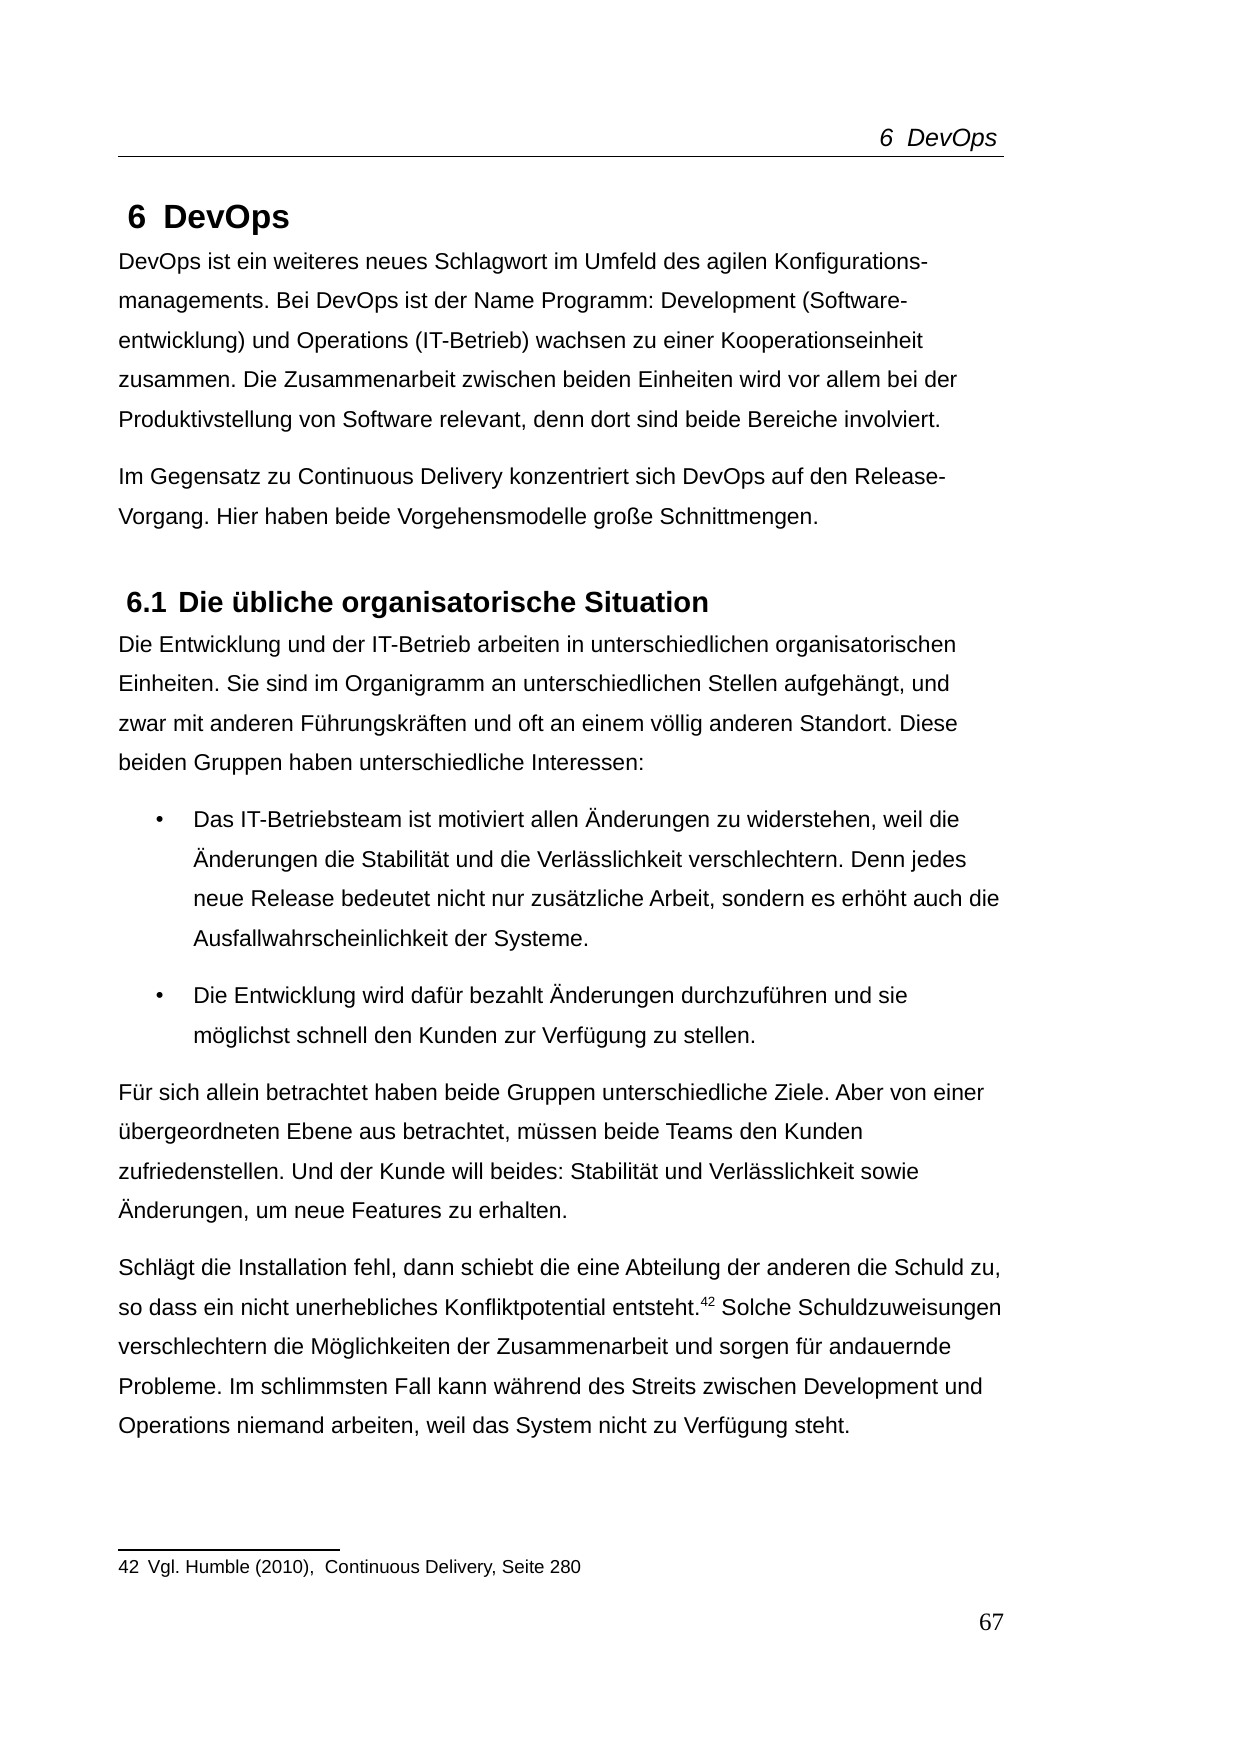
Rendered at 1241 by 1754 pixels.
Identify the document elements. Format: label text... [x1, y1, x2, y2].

list Die Entwicklung wird dafür bezahlt Änderungen durchzuführen und sie möglichst schnell den Kunden zur Verfügung zu stellen. [156, 982, 1004, 1048]
text Vgl. Humble (2010), Continuous Delivery, Seite 280 [118, 1556, 1004, 1578]
text Schlägt die Installation fehl, dann schiebt die eine Abteilung der anderen die Schuld zu, so dass ein nicht unerhebliches Konfliktpotential entsteht. Solche Schuldzuweisungen verschlechtern die Möglichkeiten der Zusammenarbeit und sorgen für andauernde Probleme. Im schlimmsten Fall kann während des Streits zwischen Development und Operations niemand arbeiten, weil das System nicht zu Verfügung steht. [118, 1254, 1004, 1439]
subtitle Die übliche organisatorische Situation [118, 585, 1004, 618]
subtitle DevOps [118, 197, 1004, 236]
text Die Entwicklung und der IT-Betrieb arbeiten in unterschiedlichen organisatorischen Einheiten. Sie sind im Organigramm an unterschiedlichen Stellen aufgehängt, und zwar mit anderen Führungskräften und oft an einem völlig anderen Standort. Diese beiden Gruppen haben unterschiedliche Interessen: [118, 631, 1004, 776]
text DevOps ist ein weiteres neues Schlagwort im Umfeld des agilen Konfigurations-managements. Bei DevOps ist der Name Programm: Development (Software-entwicklung) und Operations (IT-Betrieb) wachsen zu einer Kooperationseinheit zusammen. Die Zusammenarbeit zwischen beiden Einheiten wird vor allem bei der Produktivstellung von Software relevant, denn dort sind beide Bereiche involviert. [118, 248, 1004, 432]
list Das IT-Betriebsteam ist motiviert allen Änderungen zu widerstehen, weil die Änderungen die Stabilität und die Verlässlichkeit verschlechtern. Denn jedes neue Release bedeutet nicht nur zusätzliche Arbeit, sondern es erhöht auch die Ausfallwahrscheinlichkeit der Systeme. [156, 806, 1004, 951]
text Im Gegensatz zu Continuous Delivery konzentriert sich DevOps auf den Release-Vorgang. Hier haben beide Vorgehensmodelle große Schnittmengen. [118, 463, 1004, 529]
text Für sich allein betrachtet haben beide Gruppen unterschiedliche Ziele. Aber von einer übergeordneten Ebene aus betrachtet, müssen beide Teams den Kunden zufriedenstellen. Und der Kunde will beides: Stabilität und Verlässlichkeit sowie Änderungen, um neue Features zu erhalten. [118, 1079, 1004, 1223]
